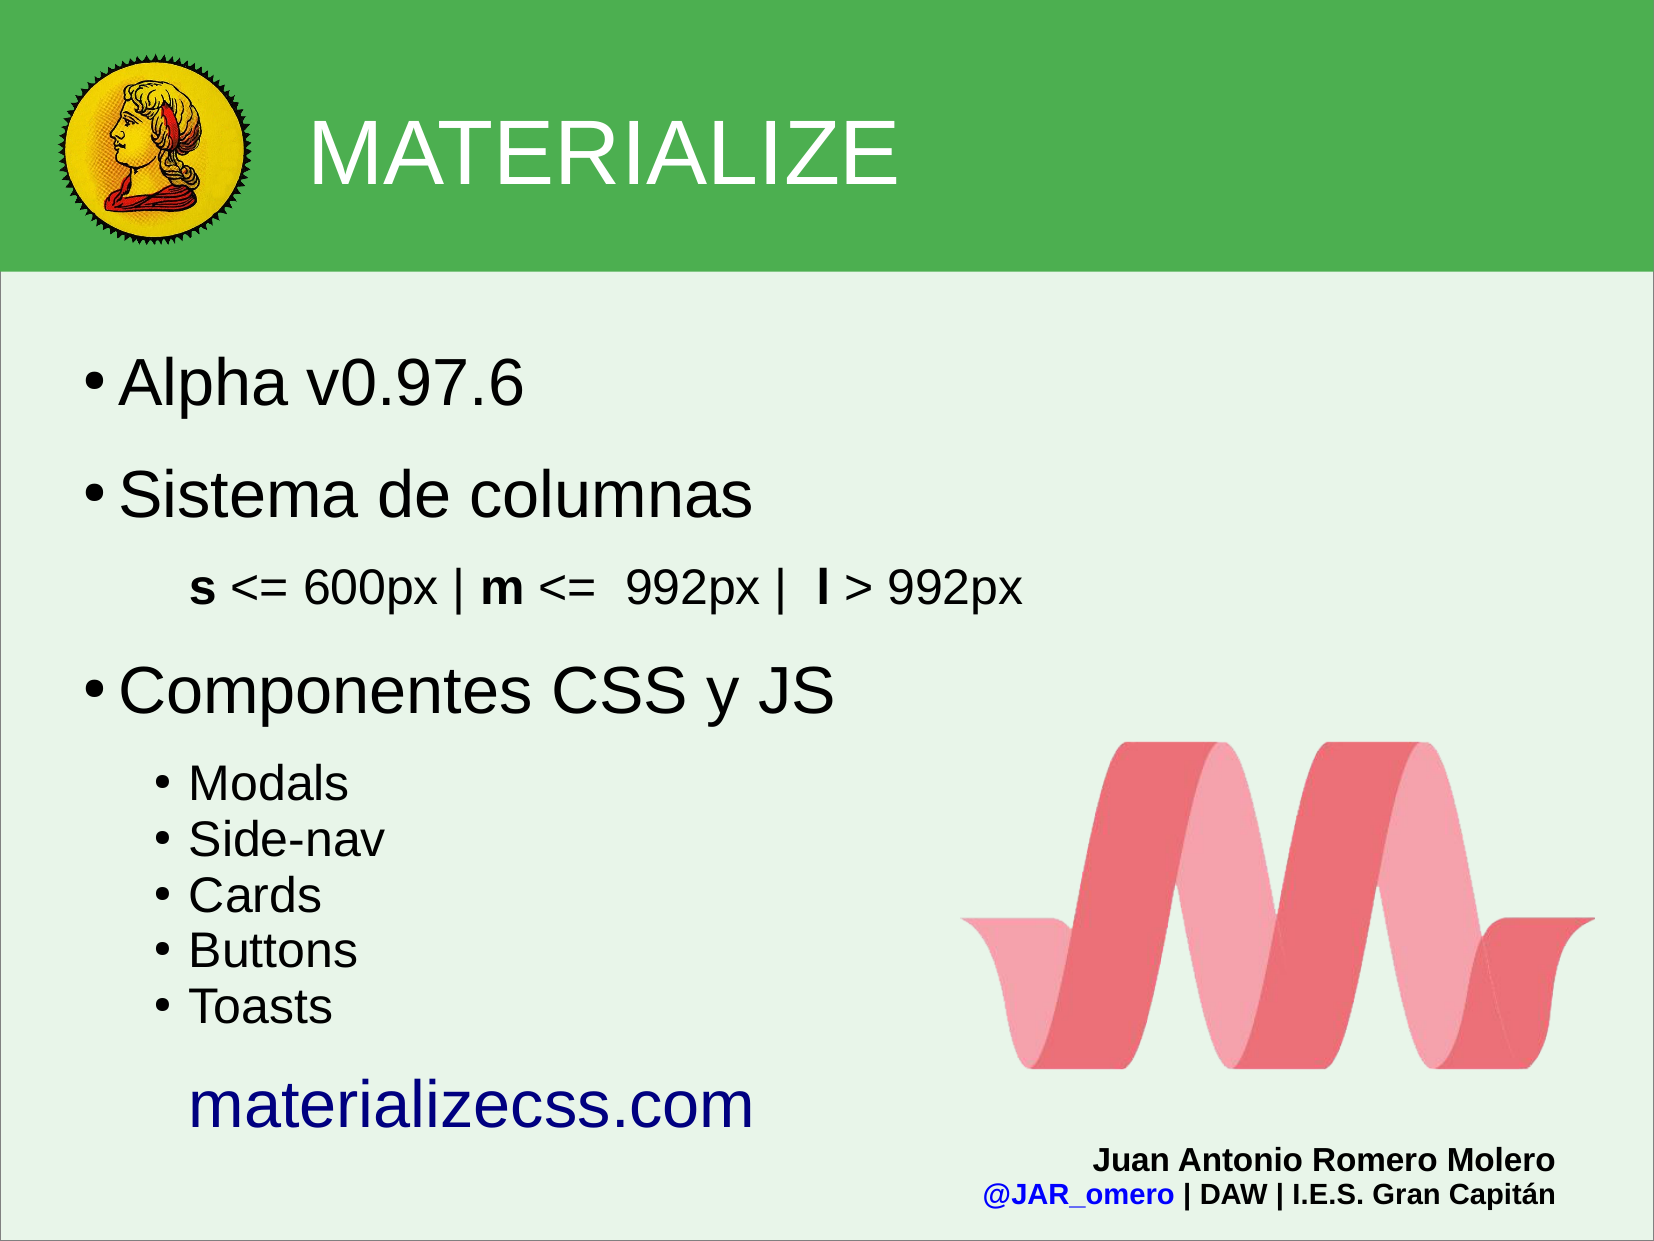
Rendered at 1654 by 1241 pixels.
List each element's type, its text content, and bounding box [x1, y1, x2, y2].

subtitle Alpha v0.97.6 Sistema de columnas s <= 600px | m <= 992px | l > 992px Componentes CSS y JS Modals Side-nav Cards Buttons Toasts [82, 290, 1571, 1052]
title MATERIALIZE [307, 49, 1571, 257]
picture [57, 53, 252, 245]
text_box Juan Antonio Romero Molero @JAR_omero | DAW | I.E.S. Gran Capitán [212, 1133, 1571, 1241]
text_box materializecss.com [82, 1062, 863, 1146]
picture [960, 723, 1595, 1087]
